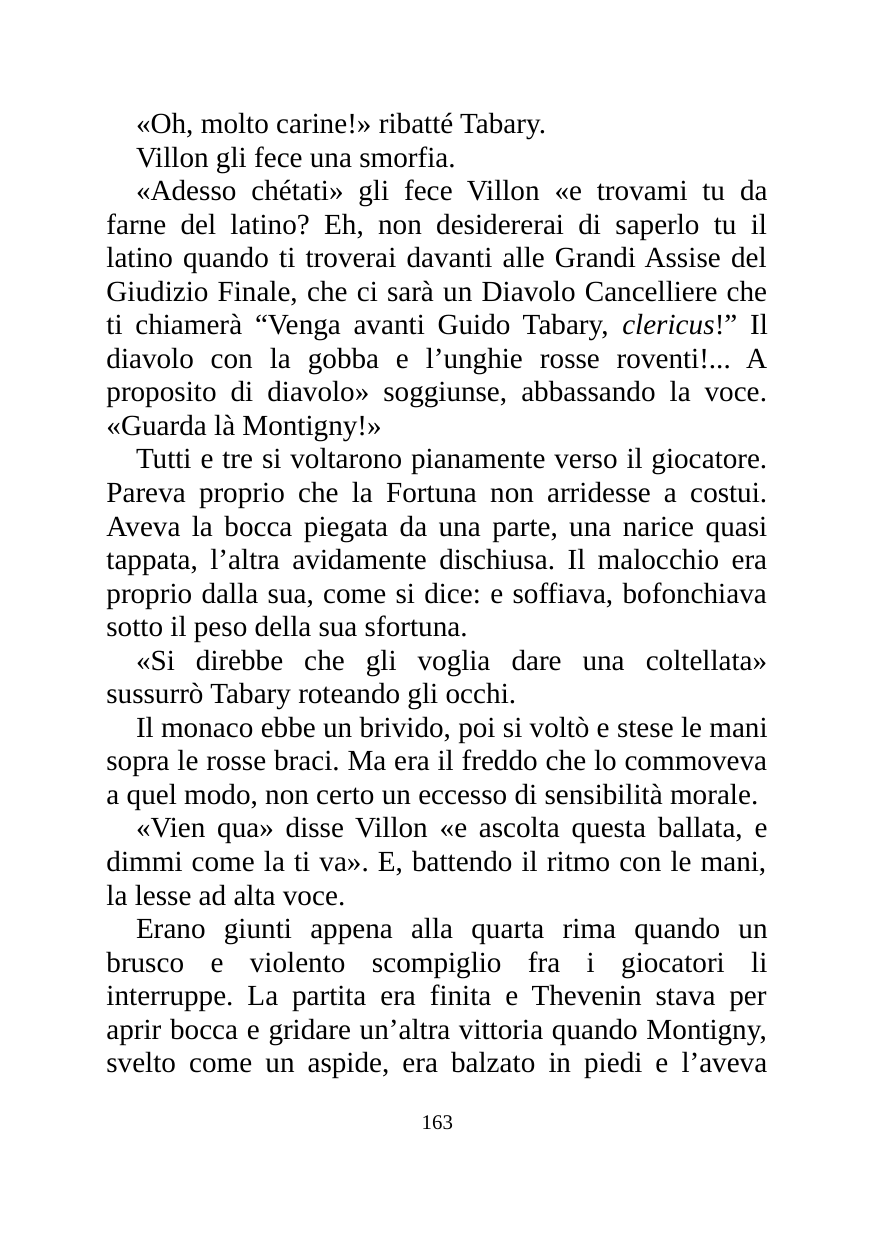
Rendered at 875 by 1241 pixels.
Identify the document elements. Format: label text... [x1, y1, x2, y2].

text «Si direbbe che gli voglia dare una coltellata» sussurrò Tabary roteando gli occhi. [106, 643, 768, 710]
text Villon gli fece una smorfia. [106, 140, 768, 173]
text Il monaco ebbe un brivido, poi si voltò e stese le mani sopra le rosse braci. Ma era il freddo che lo commoveva a quel modo, non certo un eccesso di sensibilità morale. [106, 710, 768, 811]
text Erano giunti appena alla quarta rima quando un brusco e violento scompiglio fra i giocatori li interruppe. La partita era finita e Thevenin stava per aprir bocca e gridare un’altra vittoria quando Montigny, svelto come un aspide, era balzato in piedi e l’aveva [106, 911, 768, 1079]
text Tutti e tre si voltarono pianamente verso il giocatore. Pareva proprio che la Fortuna non arridesse a costui. Aveva la bocca piegata da una parte, una narice quasi tappata, l’altra avidamente dischiusa. Il malocchio era proprio dalla sua, come si dice: e soffiava, bofonchiava sotto il peso della sua sfortuna. [106, 442, 768, 643]
text «Adesso chétati» gli fece Villon «e trovami tu da farne del latino? Eh, non desidererai di saperlo tu il latino quando ti troverai davanti alle Grandi Assise del Giudizio Finale, che ci sarà un Diavolo Cancelliere che ti chiamerà “Venga avanti Guido Tabary, clericus!” Il diavolo con la gobba e l’unghie rosse roventi!... A proposito di diavolo» soggiunse, abbassando la voce. «Guarda là Montigny!» [106, 173, 768, 442]
text «Oh, molto carine!» ribatté Tabary. [106, 106, 768, 140]
text «Vien qua» disse Villon «e ascolta questa ballata, e dimmi come la ti va». E, battendo il ritmo con le mani, la lesse ad alta voce. [106, 811, 768, 911]
